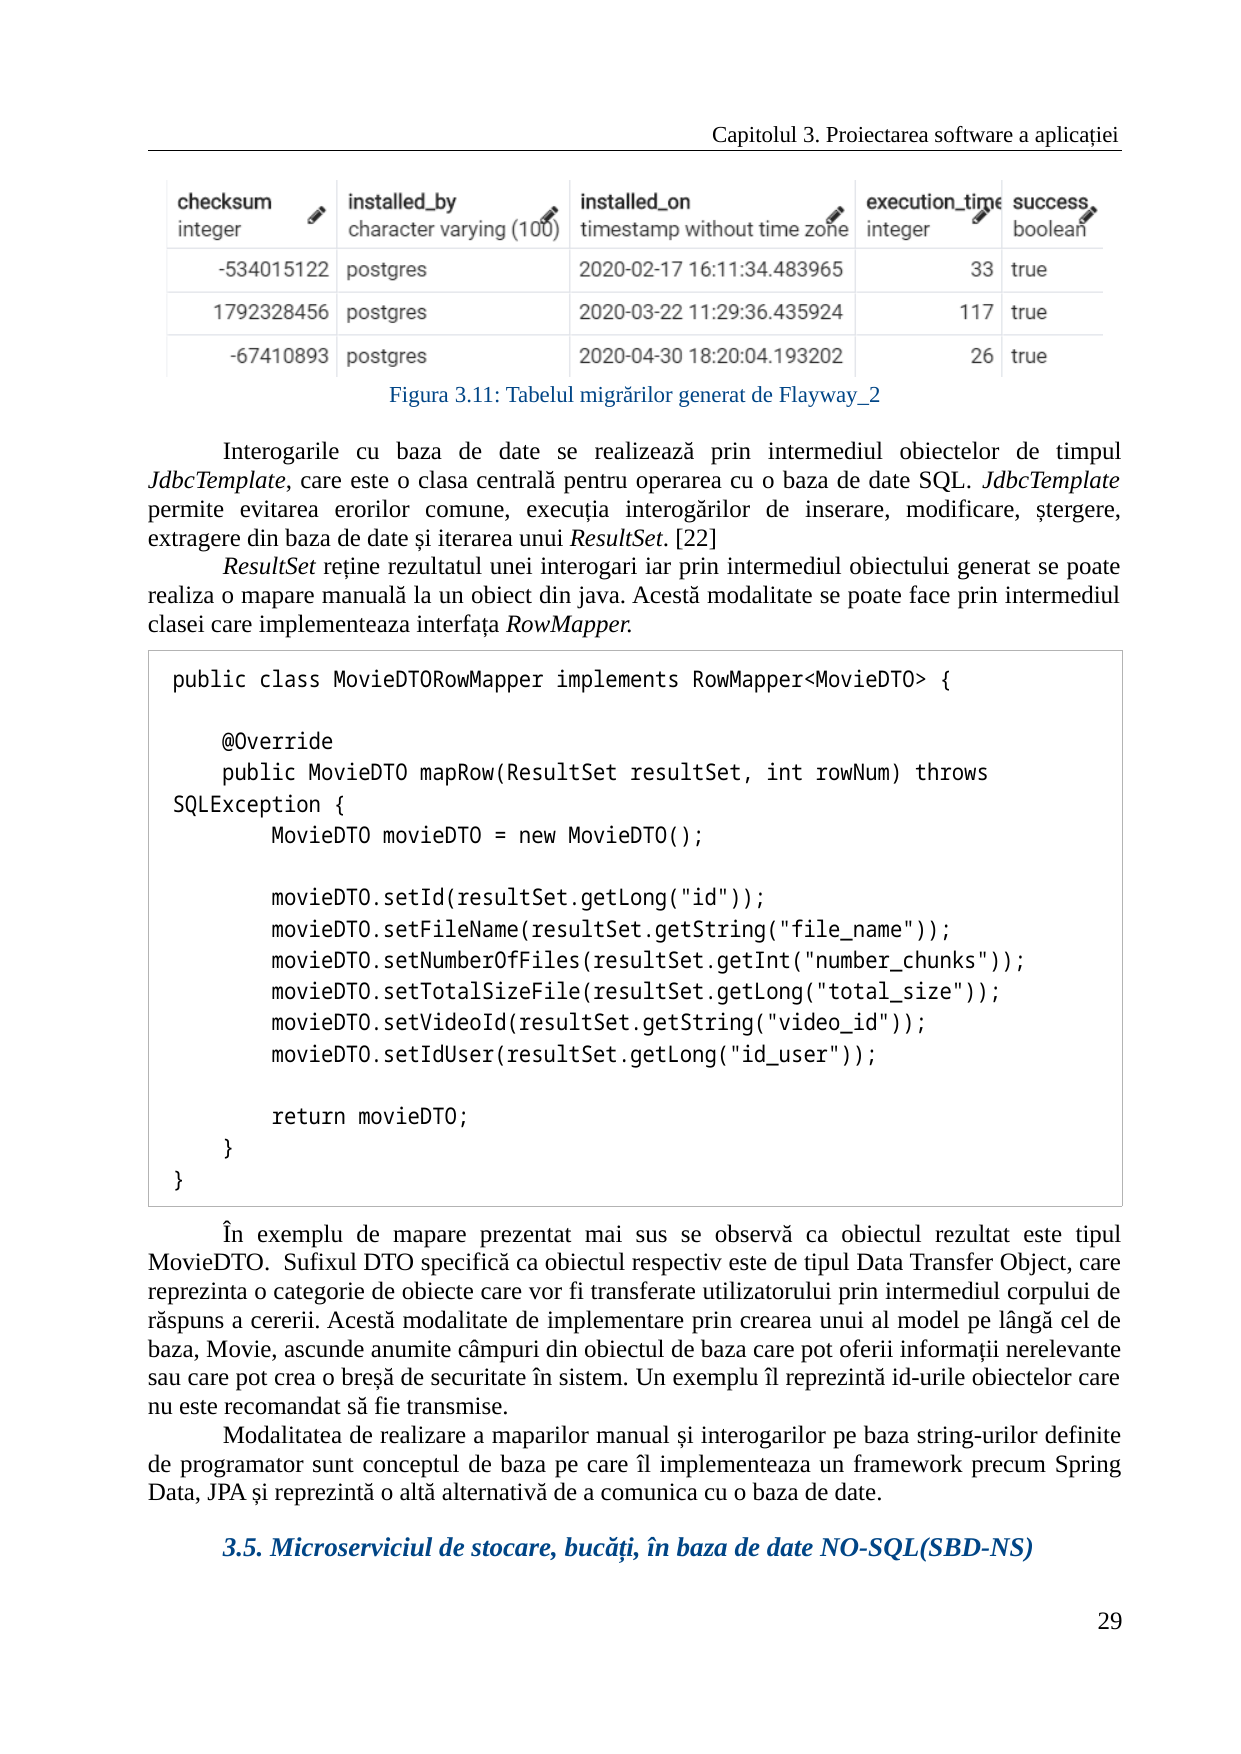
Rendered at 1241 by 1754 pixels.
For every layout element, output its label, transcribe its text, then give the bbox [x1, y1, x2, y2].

text movieDTO.setId(resultSet.getLong("id")); [149, 869, 1122, 900]
text return movieDTO; [149, 1088, 1122, 1119]
text Interogarile cu baza de date se realizează prin intermediul obiectelor de timpul JdbcTemplate, care este o clasa centrală pentru operarea cu o baza de date SQL. JdbcTemplate permite evitarea erorilor comune, execuția interogărilor de inserare, modificare, ștergere, extragere din baza de date și iterarea unui ResultSet. [22] [148, 436, 1122, 551]
text movieDTO.setVideoId(resultSet.getString("video_id")); [149, 994, 1122, 1025]
text În exemplu de mapare prezentat mai sus se observă ca obiectul rezultat este tipul MovieDTO. Sufixul DTO specifică ca obiectul respectiv este de tipul Data Transfer Object, care reprezinta o categorie de obiecte care vor fi transferate utilizatorului prin intermediul corpului de răspuns a cererii. Acestă modalitate de implementare prin crearea unui al model pe lângă cel de baza, Movie, ascunde anumite câmpuri din obiectul de baza care pot oferii informații nerelevante sau care pot crea o breșă de securitate în sistem. Un exemplu îl reprezintă id-urile obiectelor care nu este recomandat să fie transmise. [148, 1219, 1122, 1420]
text } [149, 1119, 1122, 1150]
text @Override [149, 713, 1122, 744]
text movieDTO.setIdUser(resultSet.getLong("id_user")); [149, 1025, 1122, 1069]
text public class MovieDTORowMapper implements RowMapper<MovieDTO> { [149, 651, 1122, 694]
text movieDTO.setTotalSizeFile(resultSet.getLong("total_size")); [149, 963, 1122, 994]
text ResultSet reține rezultatul unei interogari iar prin intermediul obiectului generat se poate realiza o mapare manuală la un obiect din java. Acestă modalitate se poate face prin intermediul clasei care implementeaza interfața RowMapper. [148, 551, 1122, 638]
text public MovieDTO mapRow(ResultSet resultSet, int rowNum) throws SQLException { [149, 744, 1122, 806]
subtitle Microserviciul de stocare, bucăți, în baza de date NO-SQL(SBD-NS) [223, 1531, 1122, 1562]
text Figura 3.11: Tabelul migrărilor generat de Flayway_2 [167, 377, 1103, 408]
text movieDTO.setFileName(resultSet.getString("file_name")); [149, 900, 1122, 931]
text movieDTO.setNumberOfFiles(resultSet.getInt("number_chunks")); [149, 931, 1122, 963]
text MovieDTO movieDTO = new MovieDTO(); [149, 806, 1122, 850]
picture [166, 180, 1103, 377]
text Modalitatea de realizare a maparilor manual și interogarilor pe baza string-urilor definite de programator sunt conceptul de baza pe care îl implementeaza un framework precum Spring Data, JPA și reprezintă o altă alternativă de a comunica cu o baza de date. [148, 1420, 1122, 1506]
text } [149, 1150, 1122, 1206]
